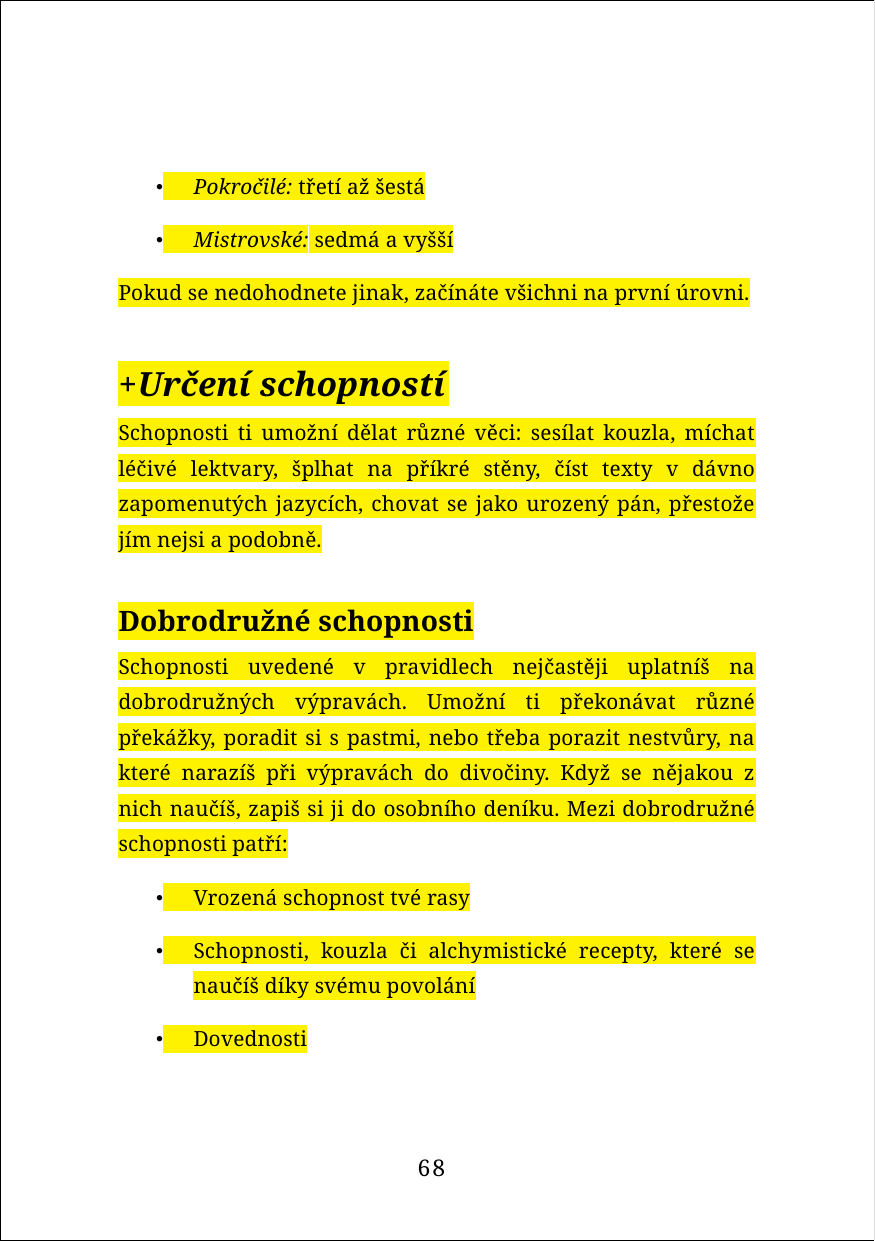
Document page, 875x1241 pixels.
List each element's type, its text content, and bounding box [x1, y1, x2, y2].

list Pokročilé: třetí až šestá [156, 172, 756, 200]
text Schopnosti ti umožní dělat různé věci: sesílat kouzla, míchat léčivé lektvary, šplhat na příkré stěny, číst texty v dávno zapomenutých jazycích, chovat se jako urozený pán, přestože jím nejsi a podobně. [118, 418, 756, 553]
list Dovednosti [156, 1024, 756, 1053]
list Vrozená schopnost tvé rasy [156, 883, 756, 911]
list Mistrovské: sedmá a vyšší [156, 225, 756, 253]
list Schopnosti, kouzla či alchymistické recepty, které se naučíš díky svému povolání [156, 936, 756, 1000]
subtitle +Určení schopností [118, 361, 756, 406]
text Schopnosti uvedené v pravidlech nejčastěji uplatníš na dobrodružných výpravách. Umožní ti překonávat různé překážky, poradit si s pastmi, nebo třeba porazit nestvůry, na které narazíš při výpravách do divočiny. Když se nějakou z nich naučíš, zapiš si ji do osobního deníku. Mezi dobrodružné schopnosti patří: [118, 652, 756, 858]
text Pokud se nedohodnete jinak, začínáte všichni na první úrovni. [118, 278, 756, 307]
subtitle Dobrodružné schopnosti [118, 602, 756, 640]
